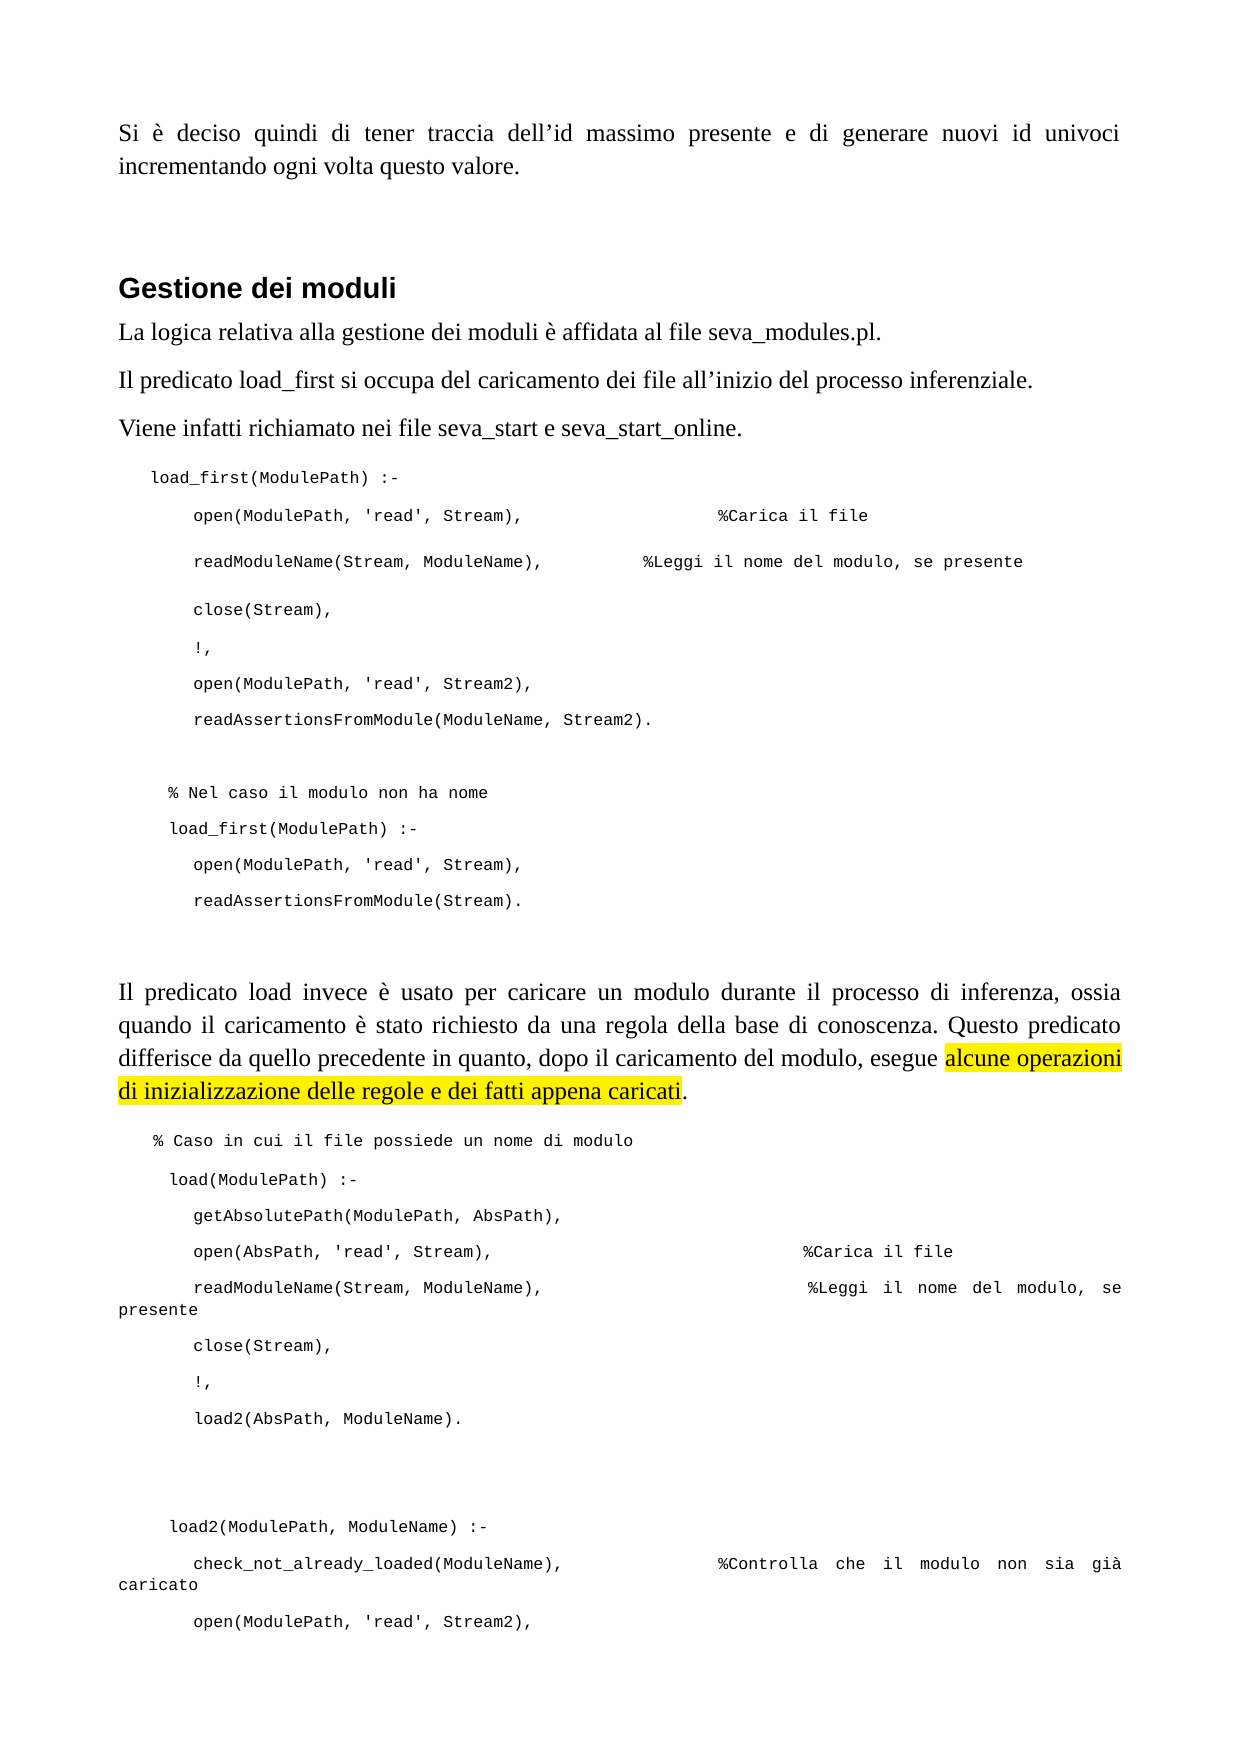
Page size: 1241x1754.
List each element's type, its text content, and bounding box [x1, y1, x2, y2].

text open(AbsPath, 'read', Stream), %Carica il file [118, 1244, 1122, 1262]
text Il predicato load invece è usato per caricare un modulo durante il processo di inferenza, ossia quando il caricamento è stato richiesto da una regola della base di conoscenza. Questo predicato differisce da quello precedente in quanto, dopo il caricamento del modulo, esegue alcune operazioni di inizializzazione delle regole e dei fatti appena caricati. [118, 977, 1122, 1105]
text % Caso in cui il file possiede un nome di modulo [118, 1123, 1122, 1152]
text load2(ModulePath, ModuleName) :- [118, 1519, 1122, 1538]
text close(Stream), [118, 1338, 1122, 1357]
text Si è deciso quindi di tener traccia dell’id massimo presente e di generare nuovi id univoci incrementando ogni volta questo valore. [118, 118, 1122, 180]
text open(ModulePath, 'read', Stream2), [118, 1613, 1122, 1632]
text readModuleName(Stream, ModuleName), %Leggi il nome del modulo, se presente [118, 1280, 1122, 1320]
text load(ModulePath) :- [118, 1171, 1122, 1190]
text % Nel caso il modulo non ha nome [118, 784, 1122, 803]
text open(ModulePath, 'read', Stream), %Carica il file [118, 508, 1122, 527]
subtitle Gestione dei moduli [118, 271, 1122, 305]
text close(Stream), [118, 592, 1122, 620]
text !, [118, 639, 1122, 658]
text open(ModulePath, 'read', Stream), [118, 857, 1122, 876]
text La logica relativa alla gestione dei moduli è affidata al file seva_modules.pl. [118, 317, 1122, 346]
text getAbsolutePath(ModulePath, AbsPath), [118, 1207, 1122, 1226]
text Viene infatti richiamato nei file seva_start e seva_start_online. [118, 413, 1122, 441]
text readAssertionsFromModule(Stream). [118, 893, 1122, 912]
text readAssertionsFromModule(ModuleName, Stream2). [118, 712, 1122, 731]
text check_not_already_loaded(ModuleName), %Controlla che il modulo non sia già caricato [118, 1555, 1122, 1596]
text load2(AbsPath, ModuleName). [118, 1410, 1122, 1429]
text load_first(ModulePath) :- [118, 821, 1122, 839]
text readModuleName(Stream, ModuleName), %Leggi il nome del modulo, se presente [118, 544, 1122, 573]
text !, [118, 1374, 1122, 1393]
text Il predicato load_first si occupa del caricamento dei file all’inizio del processo inferenziale. [118, 365, 1122, 394]
text load_first(ModulePath) :- [118, 460, 1122, 489]
text open(ModulePath, 'read', Stream2), [118, 676, 1122, 694]
